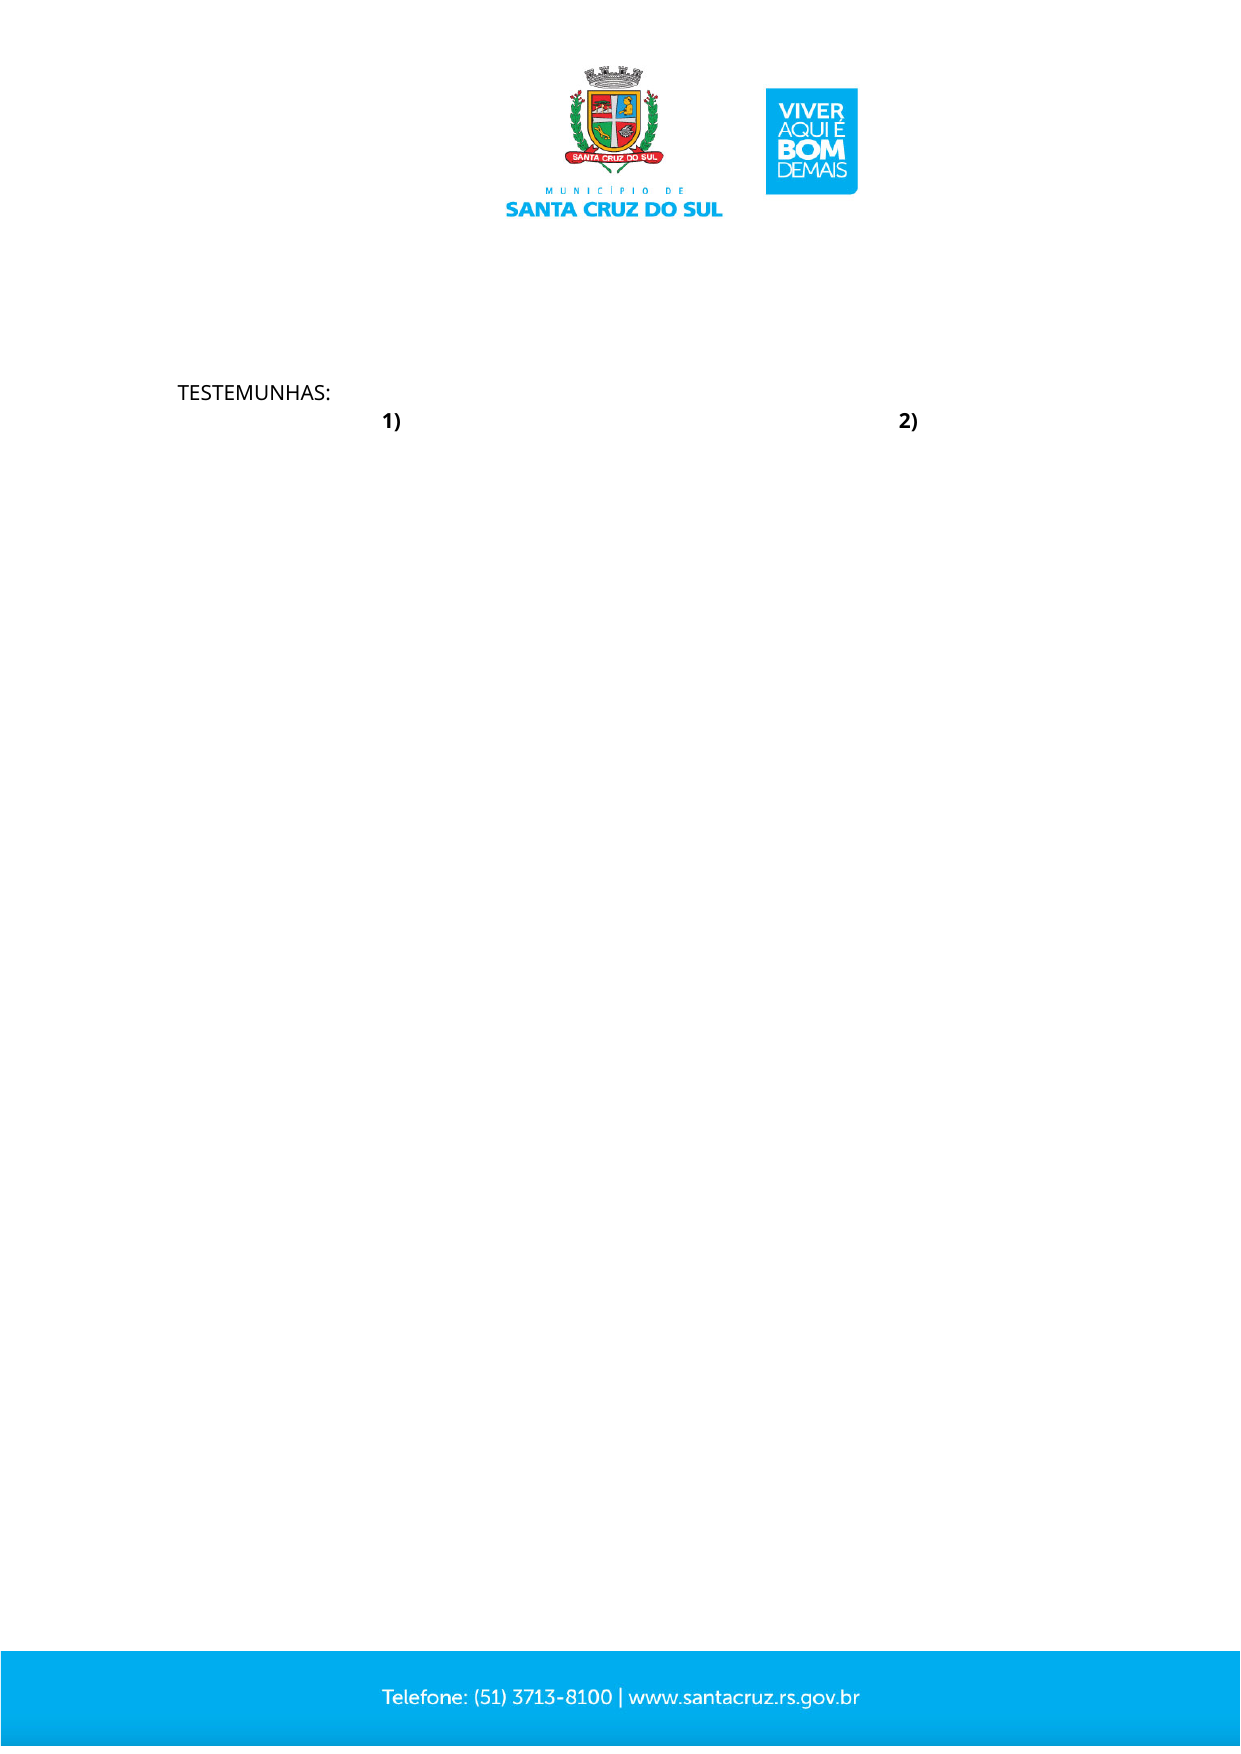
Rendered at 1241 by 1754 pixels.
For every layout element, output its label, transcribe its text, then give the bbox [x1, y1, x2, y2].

picture [493, 1690, 497, 1703]
picture [498, 59, 867, 223]
picture [445, 1694, 450, 1703]
picture [589, 1690, 599, 1703]
picture [842, 1690, 848, 1703]
picture [393, 1694, 402, 1703]
picture [383, 1690, 393, 1703]
picture [655, 1694, 664, 1703]
text 1) 2) [177, 406, 1122, 435]
text TESTEMUNHAS: [177, 378, 1122, 406]
picture [580, 1690, 584, 1703]
picture [410, 1695, 419, 1703]
